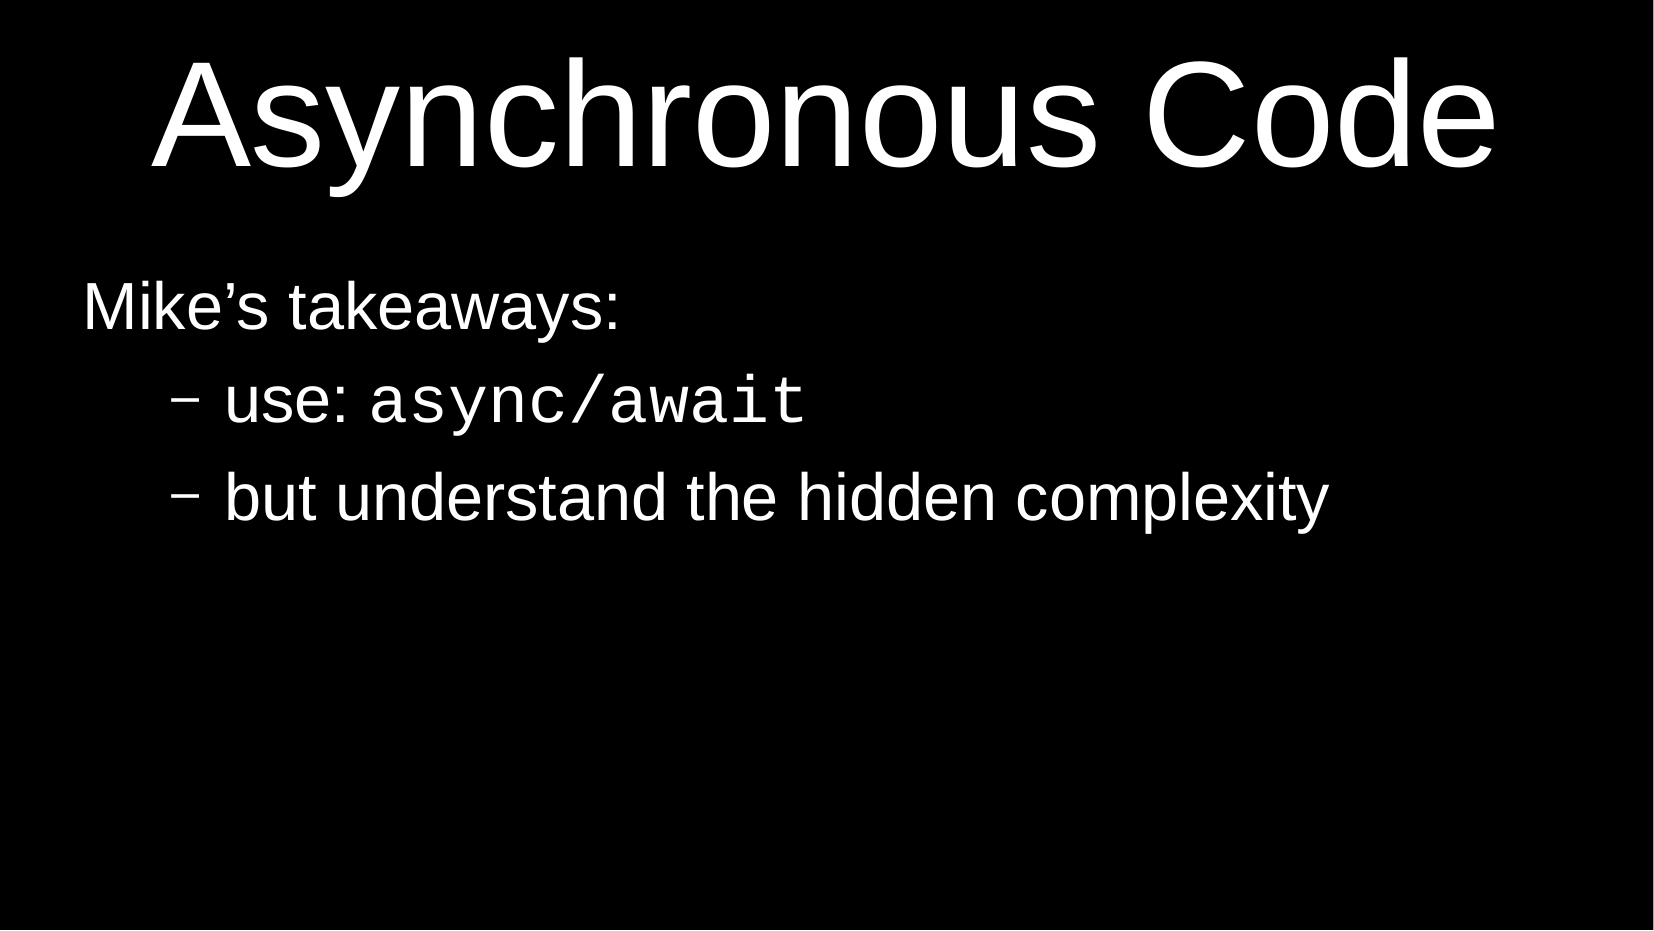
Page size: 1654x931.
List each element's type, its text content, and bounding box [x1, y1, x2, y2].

list Mike’s takeaways: use: async/await but understand the hidden complexity [82, 269, 1571, 809]
title Asynchronous Code [82, 30, 1571, 199]
